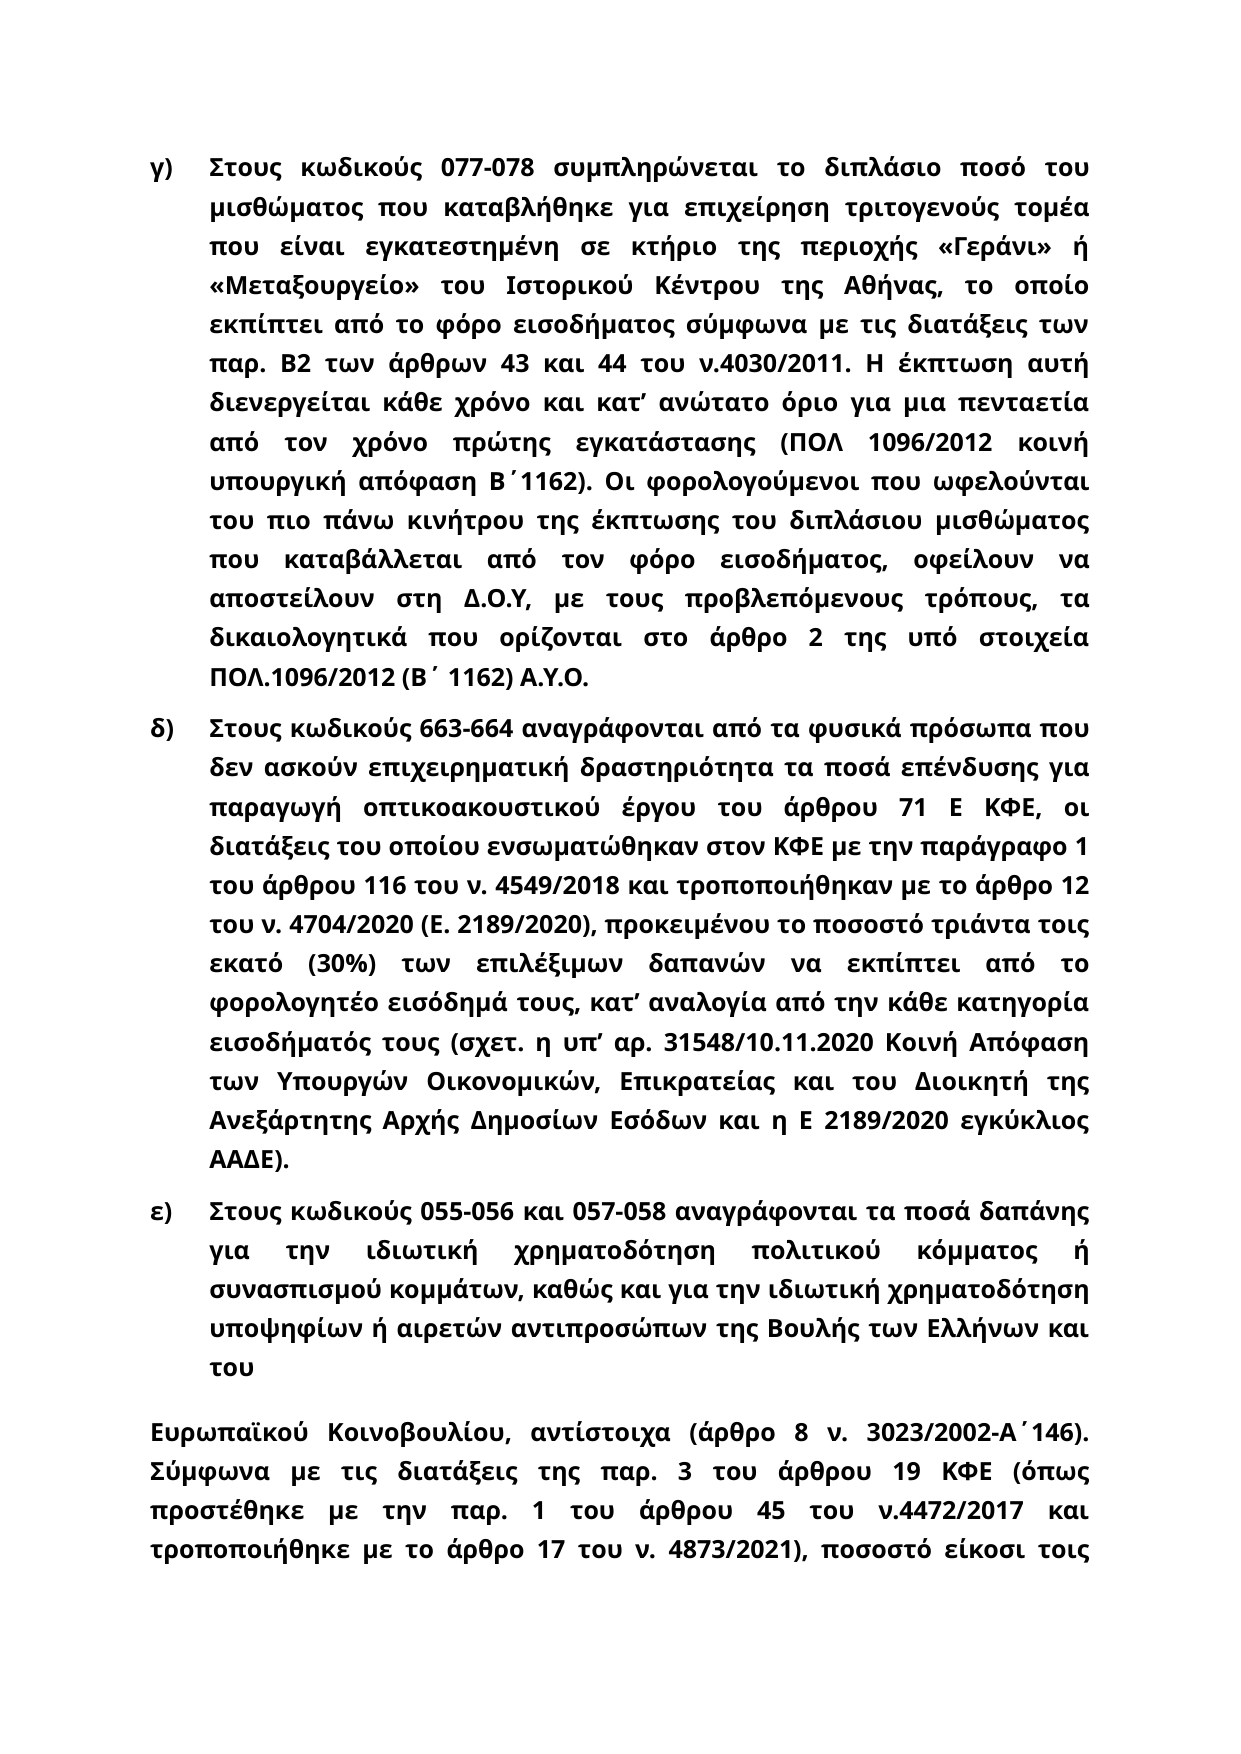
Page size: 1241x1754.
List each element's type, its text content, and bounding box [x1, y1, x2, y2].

text Ευρωπαϊκού Κοινοβουλίου, αντίστοιχα (άρθρο 8 ν. 3023/2002-Α΄146). Σύμφωνα με τις διατάξεις της παρ. 3 του άρθρου 19 ΚΦΕ (όπως προστέθηκε με την παρ. 1 του άρθρου 45 του ν.4472/2017 και τροποποιήθηκε με το άρθρο 17 του ν. 4873/2021), ποσοστό είκοσι τοις [150, 1414, 1090, 1566]
list ε) Στους κωδικούς 055-056 και 057-058 αναγράφονται τα ποσά δαπάνης για την ιδιωτική χρηματοδότηση πολιτικού κόμματος ή συνασπισμού κομμάτων, καθώς και για την ιδιωτική χρηματοδότηση υποψηφίων ή αιρετών αντιπροσώπων της Βουλής των Ελλήνων και του [150, 1193, 1090, 1384]
list γ) Στους κωδικούς 077-078 συμπληρώνεται το διπλάσιο ποσό του μισθώματος που καταβλήθηκε για επιχείρηση τριτογενούς τομέα που είναι εγκατεστημένη σε κτήριο της περιοχής «Γεράνι» ή «Μεταξουργείο» του Ιστορικού Κέντρου της Αθήνας, το οποίο εκπίπτει από το φόρο εισοδήματος σύμφωνα με τις διατάξεις των παρ. Β2 των άρθρων 43 και 44 του ν.4030/2011. Η έκπτωση αυτή διενεργείται κάθε χρόνο και κατ’ ανώτατο όριο για μια πενταετία από τον χρόνο πρώτης εγκατάστασης (ΠΟΛ 1096/2012 κοινή υπουργική απόφαση Β΄1162). Οι φορολογούμενοι που ωφελούνται του πιο πάνω κινήτρου της έκπτωσης του διπλάσιου μισθώματος που καταβάλλεται από τον φόρο εισοδήματος, οφείλουν να αποστείλουν στη Δ.Ο.Υ, με τους προβλεπόμενους τρόπους, τα δικαιολογητικά που ορίζονται στο άρθρο 2 της υπό στοιχεία ΠΟΛ.1096/2012 (Β΄ 1162) Α.Υ.Ο. [150, 150, 1090, 693]
list δ) Στους κωδικούς 663-664 αναγράφονται από τα φυσικά πρόσωπα που δεν ασκούν επιχειρηματική δραστηριότητα τα ποσά επένδυσης για παραγωγή οπτικοακουστικού έργου του άρθρου 71 Ε ΚΦΕ, οι διατάξεις του οποίου ενσωματώθηκαν στον ΚΦΕ με την παράγραφο 1 του άρθρου 116 του ν. 4549/2018 και τροποποιήθηκαν με το άρθρο 12 του ν. 4704/2020 (Ε. 2189/2020), προκειμένου το ποσοστό τριάντα τοις εκατό (30%) των επιλέξιμων δαπανών να εκπίπτει από το φορολογητέο εισόδημά τους, κατ’ αναλογία από την κάθε κατηγορία εισοδήματός τους (σχετ. η υπ’ αρ. 31548/10.11.2020 Κοινή Απόφαση των Υπουργών Οικονομικών, Επικρατείας και του Διοικητή της Ανεξάρτητης Αρχής Δημοσίων Εσόδων και η Ε 2189/2020 εγκύκλιος ΑΑΔΕ). [150, 711, 1090, 1176]
